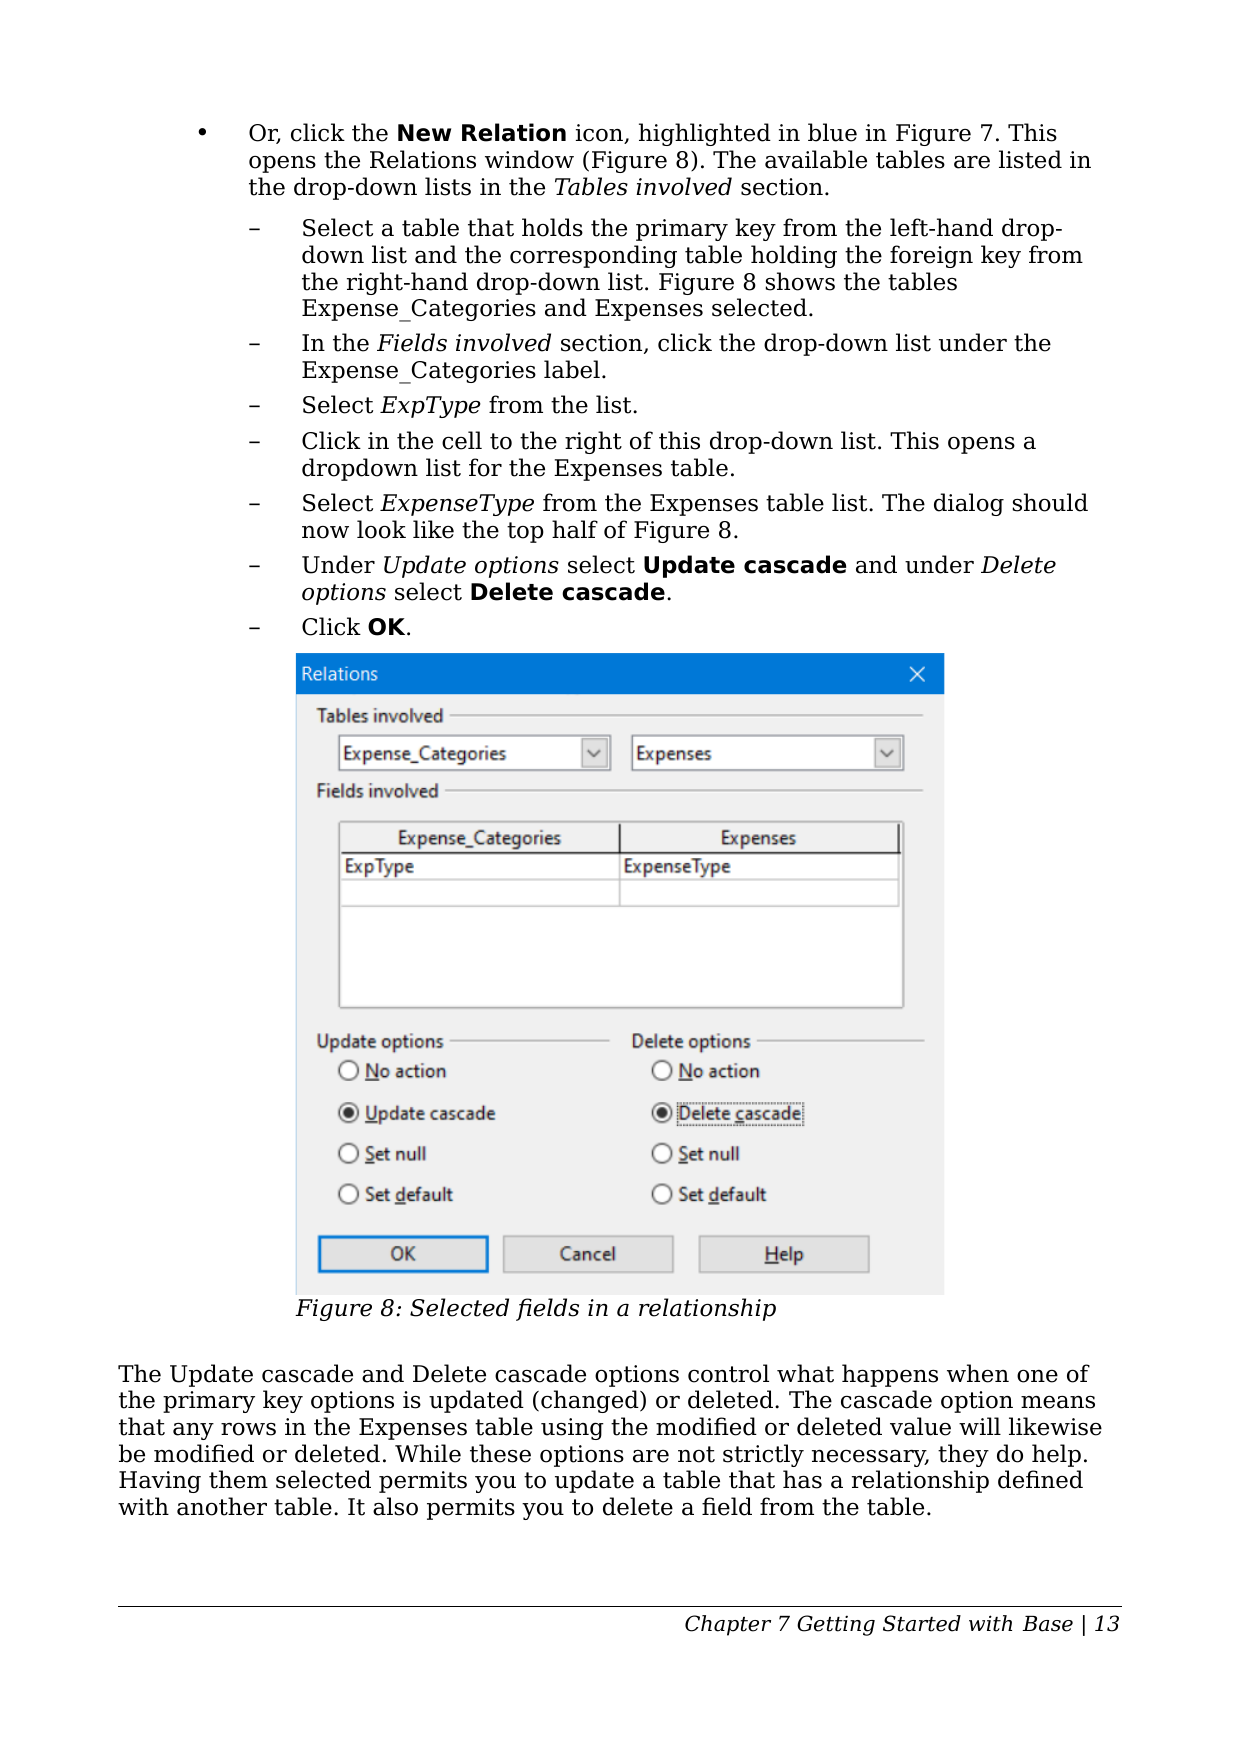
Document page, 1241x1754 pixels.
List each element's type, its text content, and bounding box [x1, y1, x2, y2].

list In the Fields involved section, click the drop-down list under the Expense_Categories label. [248, 328, 1122, 384]
list Under Update options select Update cascade and under Delete options select Delete cascade. [248, 550, 1122, 606]
text The Update cascade and Delete cascade options control what happens when one of the primary key options is updated (changed) or deleted. The cascade option means that any rows in the Expenses table using the modified or deleted value will likewise be modified or deleted. While these options are not strictly necessary, they do help. Having them selected permits you to update a table that has a relationship defined with another table. It also permits you to delete a field from the table. [118, 1361, 1122, 1521]
list Click in the cell to the right of this drop-down list. This opens a dropdown list for the Expenses table. [248, 426, 1122, 482]
list Click OK. [248, 612, 1122, 641]
list Select ExpenseType from the Expenses table list. The dialog should now look like the top half of Figure 8. [248, 488, 1122, 544]
text Figure 8: Selected fields in a relationship [296, 1295, 944, 1322]
list Select a table that holds the primary key from the left-hand drop-down list and the corresponding table holding the foreign key from the right-hand drop-down list. Figure 8 shows the tables Expense_Categories and Expenses selected. [248, 213, 1122, 322]
list Select ExpType from the list. [248, 391, 1122, 420]
picture [295, 653, 945, 1295]
list Or, click the New Relation icon, highlighted in blue in Figure 7. This opens the Relations window (Figure 8). The available tables are listed in the drop-down lists in the Tables involved section. [195, 118, 1122, 201]
